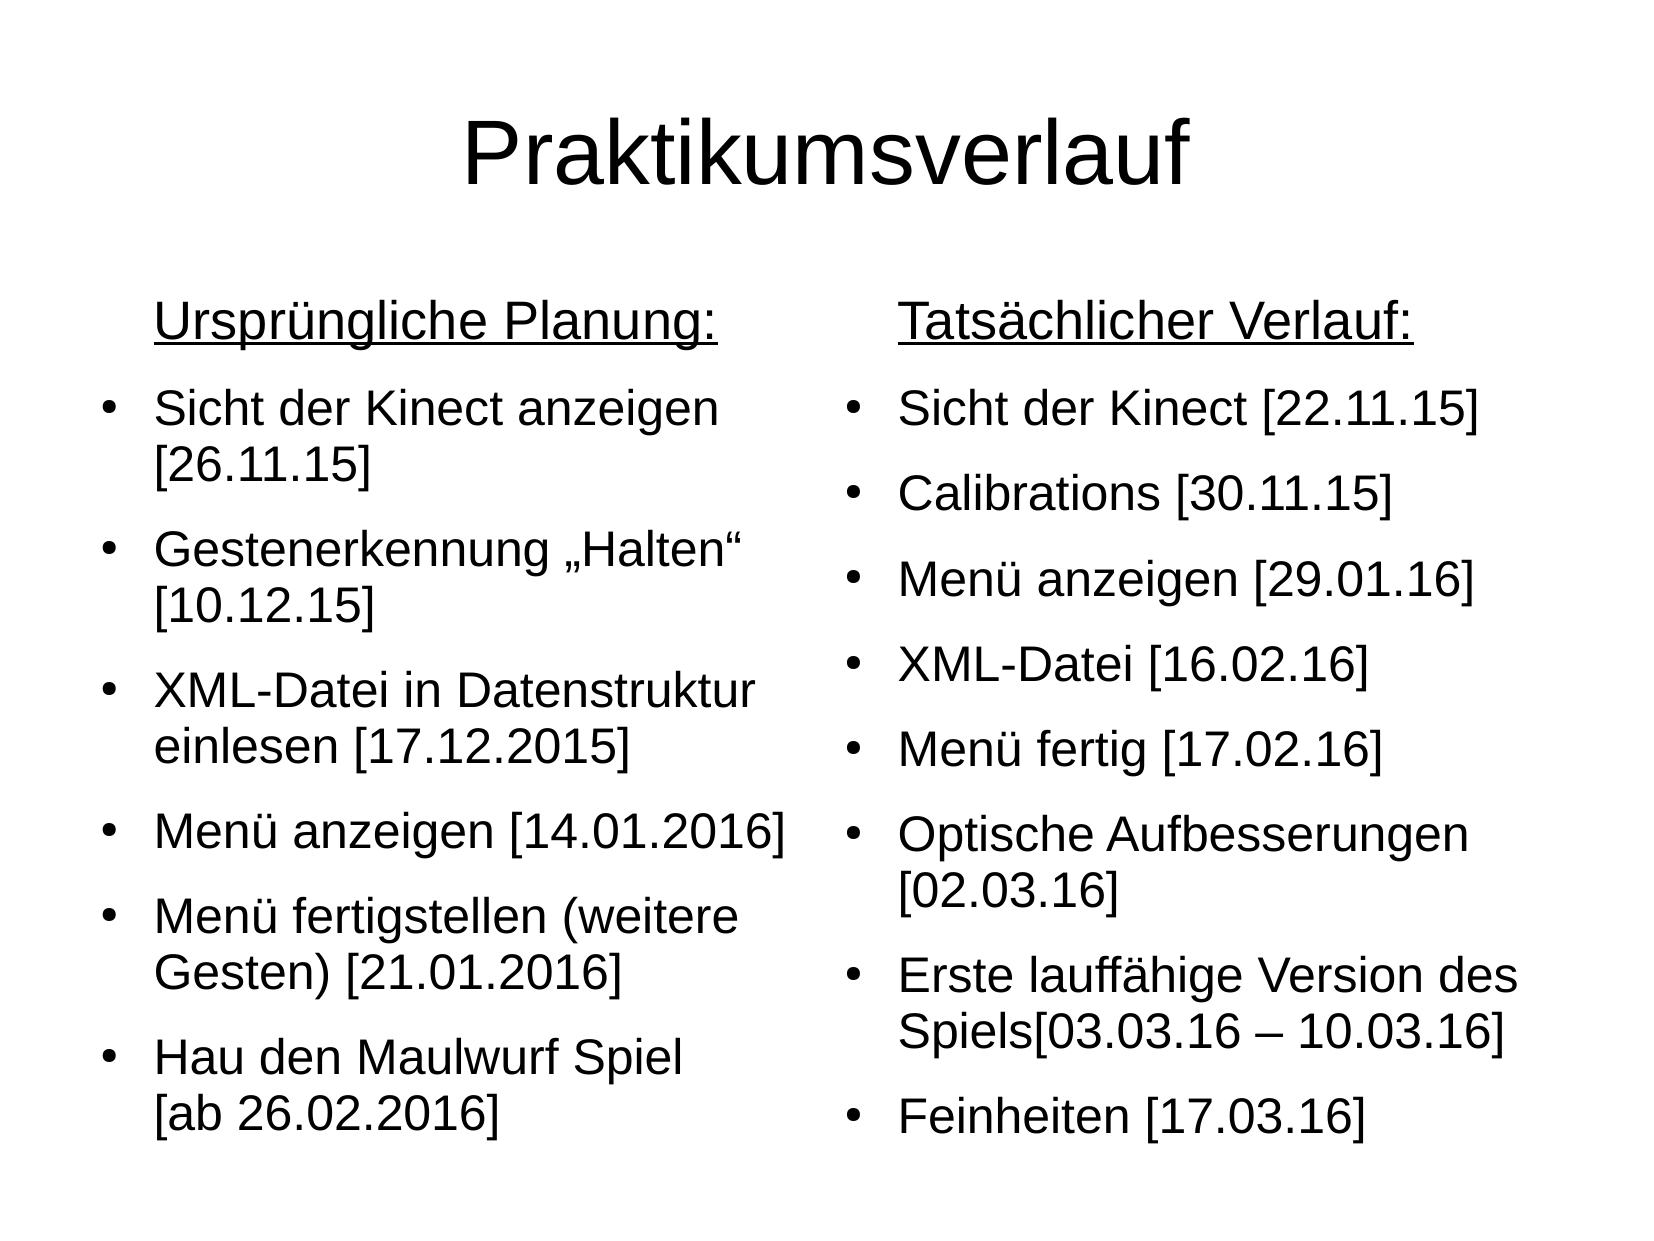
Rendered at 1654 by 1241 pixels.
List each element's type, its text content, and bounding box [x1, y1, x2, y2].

list Tatsächlicher Verlauf: Sicht der Kinect [22.11.15] Calibrations [30.11.15] Menü anzeigen [29.01.16] XML-Datei [16.02.16] Menü fertig [17.02.16] Optische Aufbesserungen [02.03.16] Erste lauffähige Version des Spiels[03.03.16 – 10.03.16] Feinheiten [17.03.16] [826, 290, 1571, 1170]
list Ursprüngliche Planung: Sicht der Kinect anzeigen [26.11.15] Gestenerkennung „Halten“ [10.12.15] XML-Datei in Datenstruktur einlesen [17.12.2015] Menü anzeigen [14.01.2016] Menü fertigstellen (weitere Gesten) [21.01.2016] Hau den Maulwurf Spiel [ab 26.02.2016] [82, 290, 826, 1170]
title Praktikumsverlauf [82, 49, 1571, 257]
